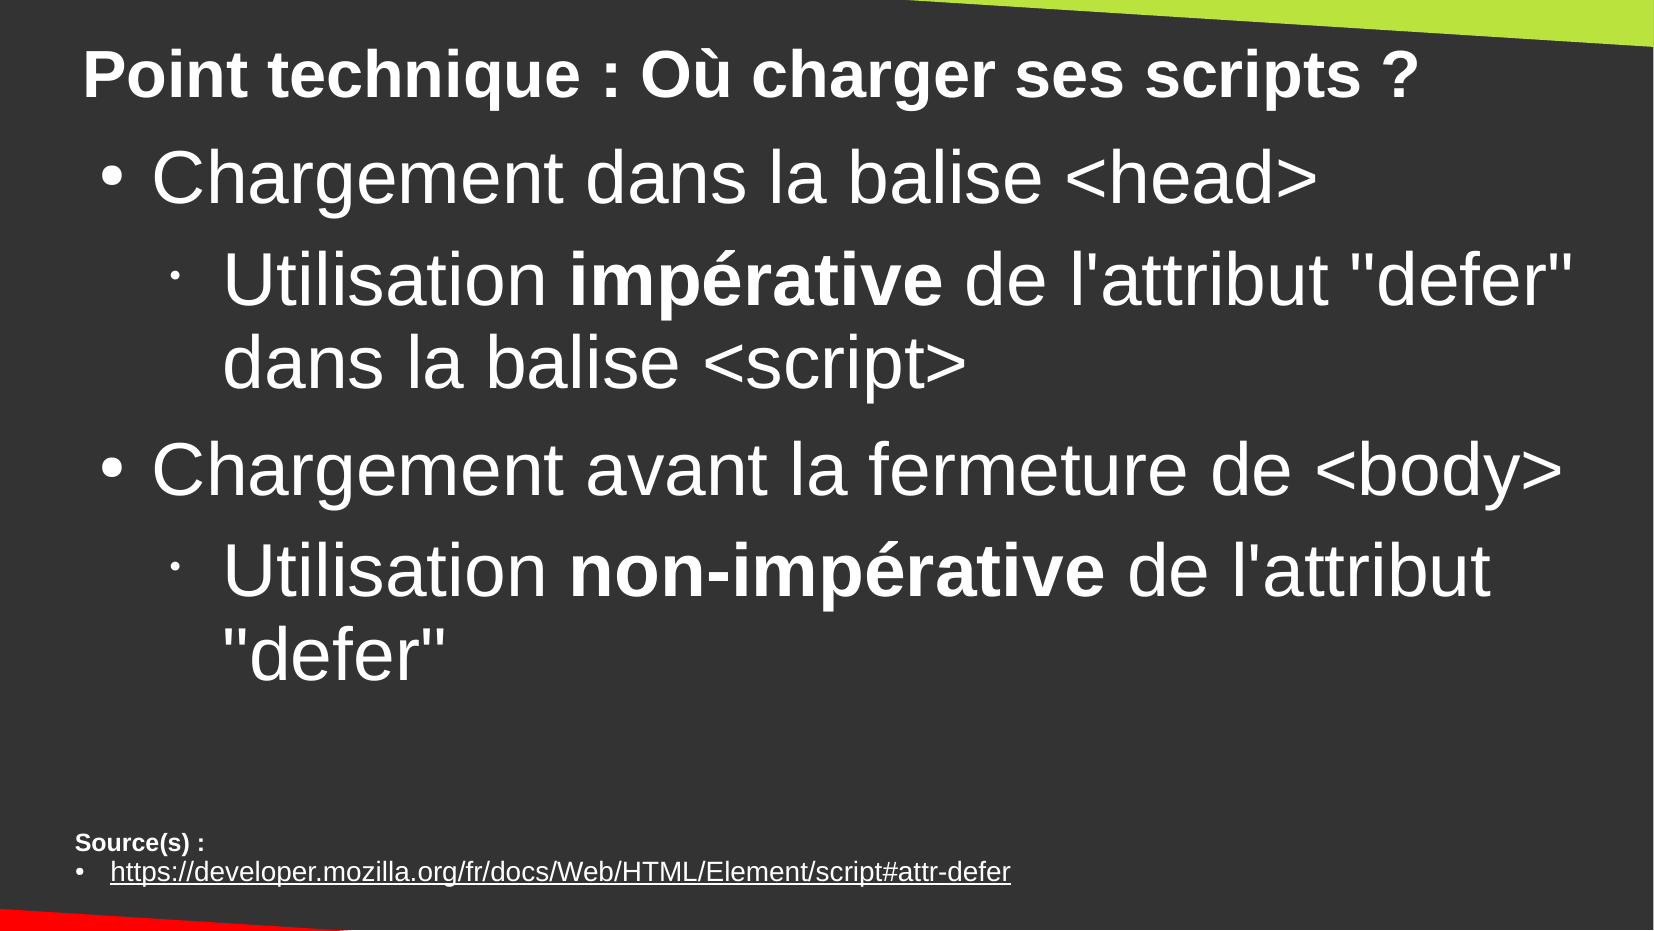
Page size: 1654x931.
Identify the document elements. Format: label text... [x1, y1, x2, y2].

text_box [0, 908, 352, 931]
list Chargement dans la balise <head> Utilisation impérative de l'attribut "defer" dans la balise <script> Chargement avant la fermeture de <body> Utilisation non-impérative de l'attribut "defer" [80, 135, 1620, 697]
text_box [906, 0, 1654, 47]
text_box Source(s) : https://developer.mozilla.org/fr/docs/Web/HTML/Element/script#attr-defer [60, 821, 1583, 920]
title Point technique : Où charger ses scripts ? [82, 37, 1571, 114]
